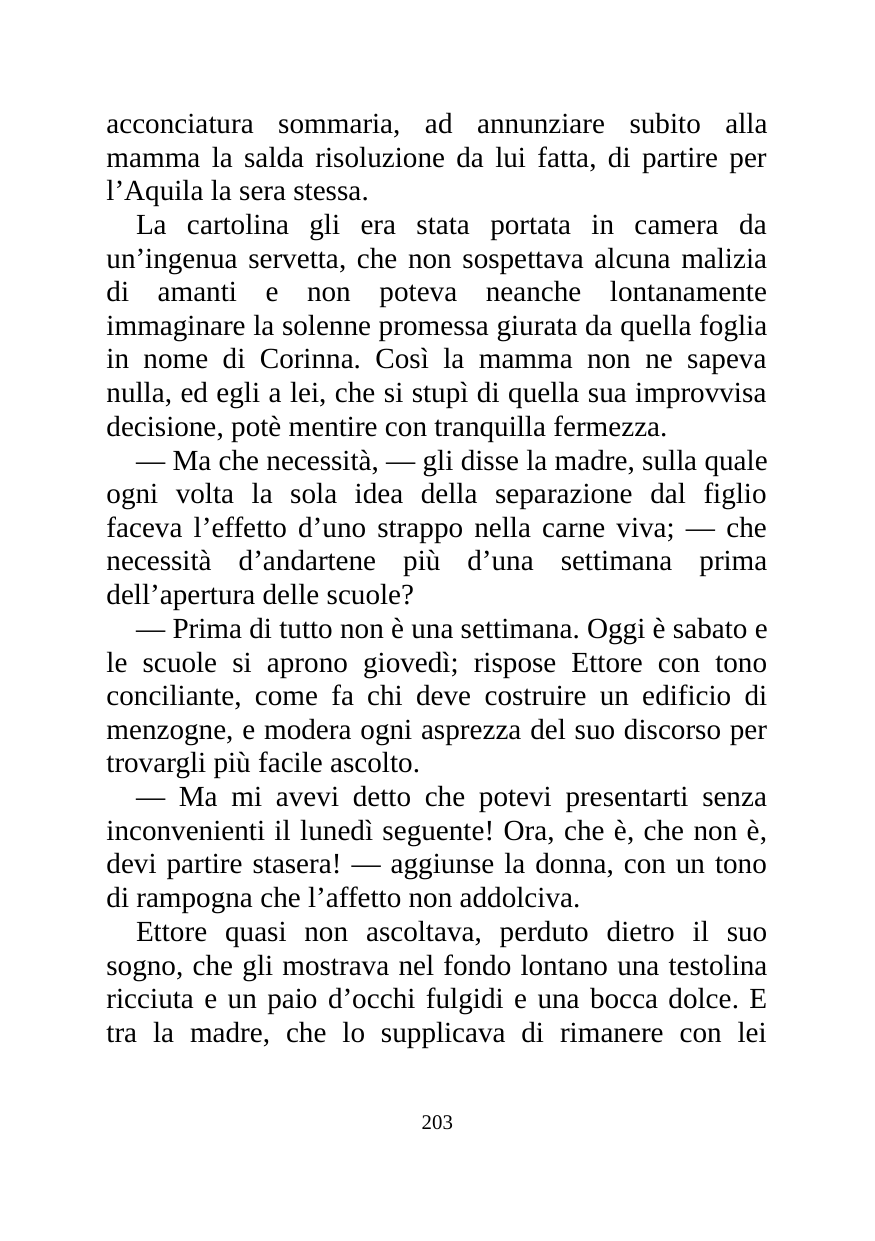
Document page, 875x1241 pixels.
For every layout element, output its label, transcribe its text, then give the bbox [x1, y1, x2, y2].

text acconciatura sommaria, ad annunziare subito alla mamma la salda risoluzione da lui fatta, di partire per l’Aquila la sera stessa. [106, 106, 768, 207]
text — Prima di tutto non è una settimana. Oggi è sabato e le scuole si aprono giovedì; rispose Ettore con tono conciliante, come fa chi deve costruire un edificio di menzogne, e modera ogni asprezza del suo discorso per trovargli più facile ascolto. [106, 611, 768, 779]
text Ettore quasi non ascoltava, perduto dietro il suo sogno, che gli mostrava nel fondo lontano una testolina ricciuta e un paio d’occhi fulgidi e una bocca dolce. E tra la madre, che lo supplicava di rimanere con lei [106, 914, 768, 1048]
text — Ma mi avevi detto che potevi presentarti senza inconvenienti il lunedì seguente! Ora, che è, che non è, devi partire stasera! — aggiunse la donna, con un tono di rampogna che l’affetto non addolciva. [106, 779, 768, 914]
text — Ma che necessità, — gli disse la madre, sulla quale ogni volta la sola idea della separazione dal figlio faceva l’effetto d’uno strappo nella carne viva; — che necessità d’andartene più d’una settimana prima dell’apertura delle scuole? [106, 443, 768, 611]
text La cartolina gli era stata portata in camera da un’ingenua servetta, che non sospettava alcuna malizia di amanti e non poteva neanche lontanamente immaginare la solenne promessa giurata da quella foglia in nome di Corinna. Così la mamma non ne sapeva nulla, ed egli a lei, che si stupì di quella sua improvvisa decisione, potè mentire con tranquilla fermezza. [106, 207, 768, 442]
